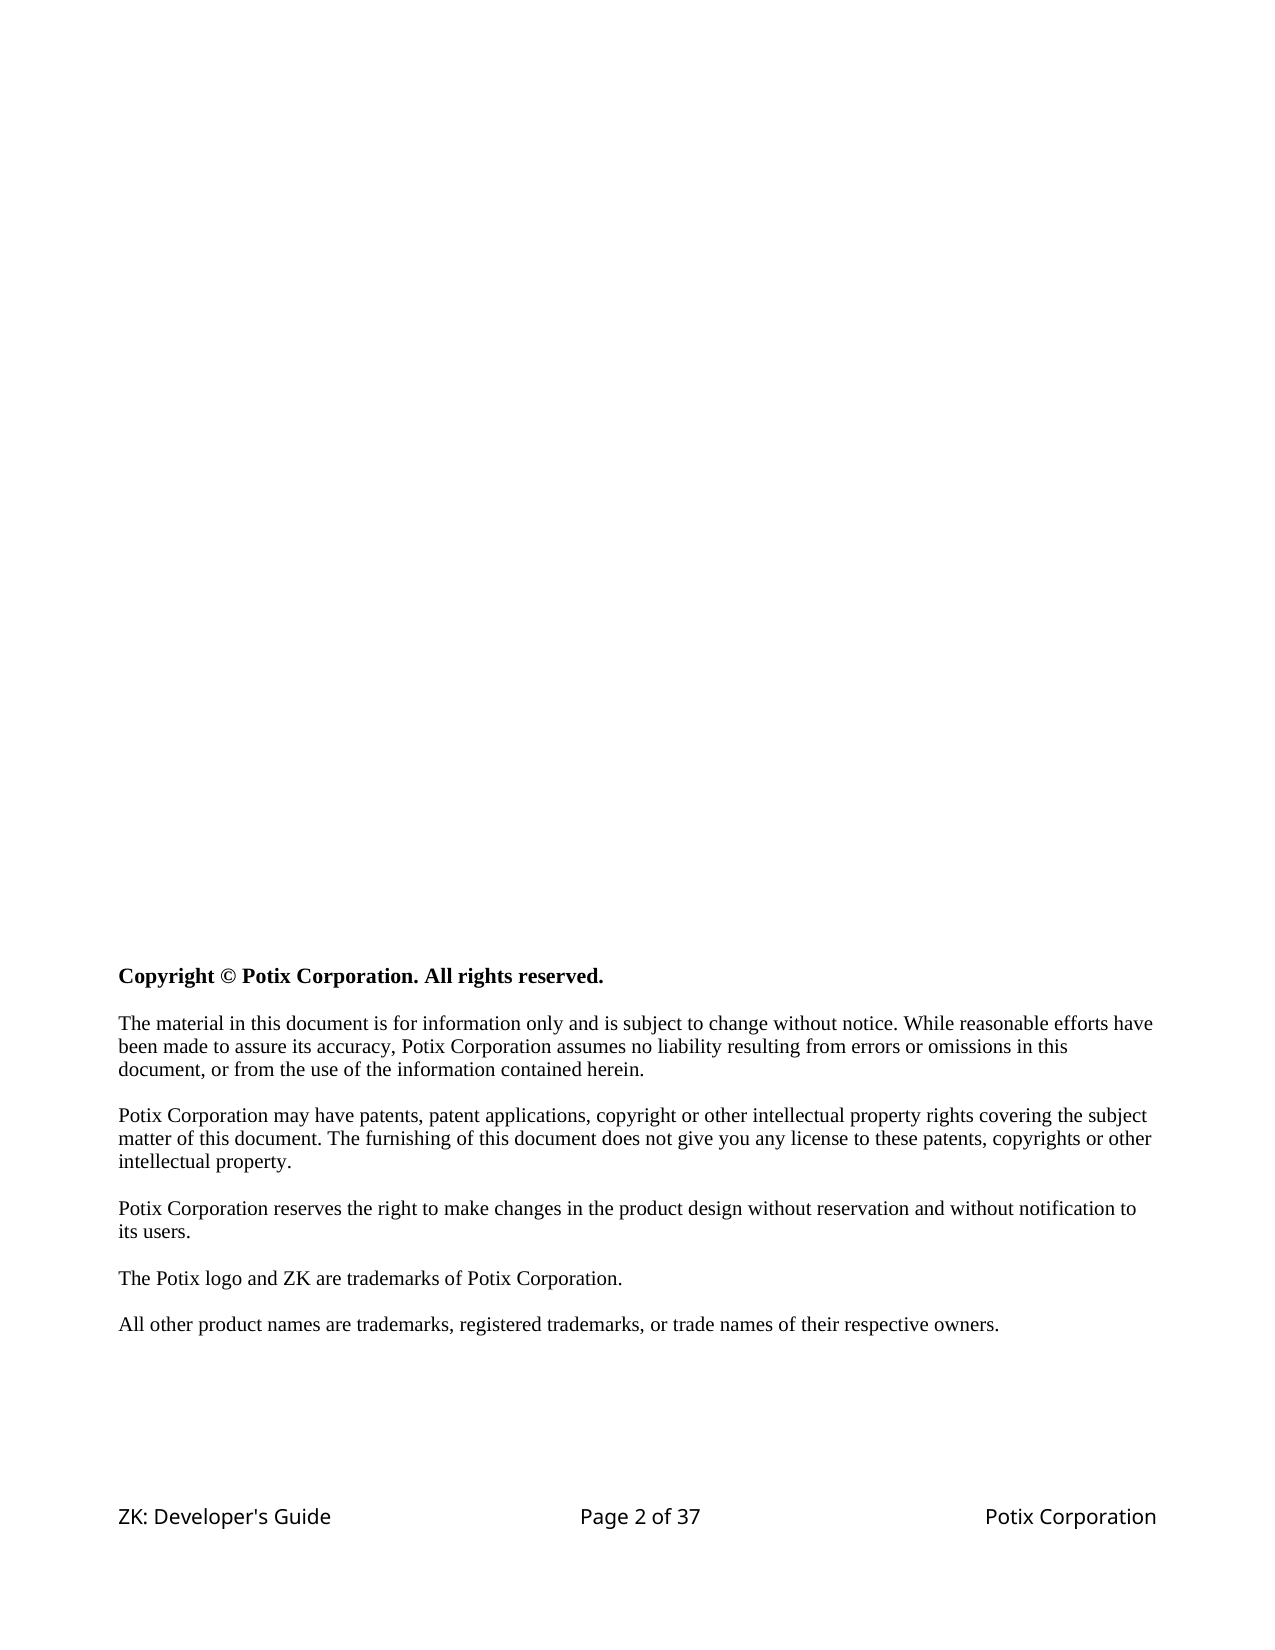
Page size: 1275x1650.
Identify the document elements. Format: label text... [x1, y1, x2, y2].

text The Potix logo and ZK are trademarks of Potix Corporation. [118, 1267, 1157, 1289]
text The material in this document is for information only and is subject to change without notice. While reasonable efforts have been made to assure its accuracy, Potix Corporation assumes no liability resulting from errors or omissions in this document, or from the use of the information contained herein. [118, 1011, 1157, 1081]
text Copyright © Potix Corporation. All rights reserved. [118, 963, 1157, 988]
text Potix Corporation reserves the right to make changes in the product design without reservation and without notification to its users. [118, 1197, 1157, 1243]
text All other product names are trademarks, registered trademarks, or trade names of their respective owners. [118, 1313, 1157, 1336]
text Potix Corporation may have patents, patent applications, copyright or other intellectual property rights covering the subject matter of this document. The furnishing of this document does not give you any license to these patents, copyrights or other intellectual property. [118, 1104, 1157, 1173]
